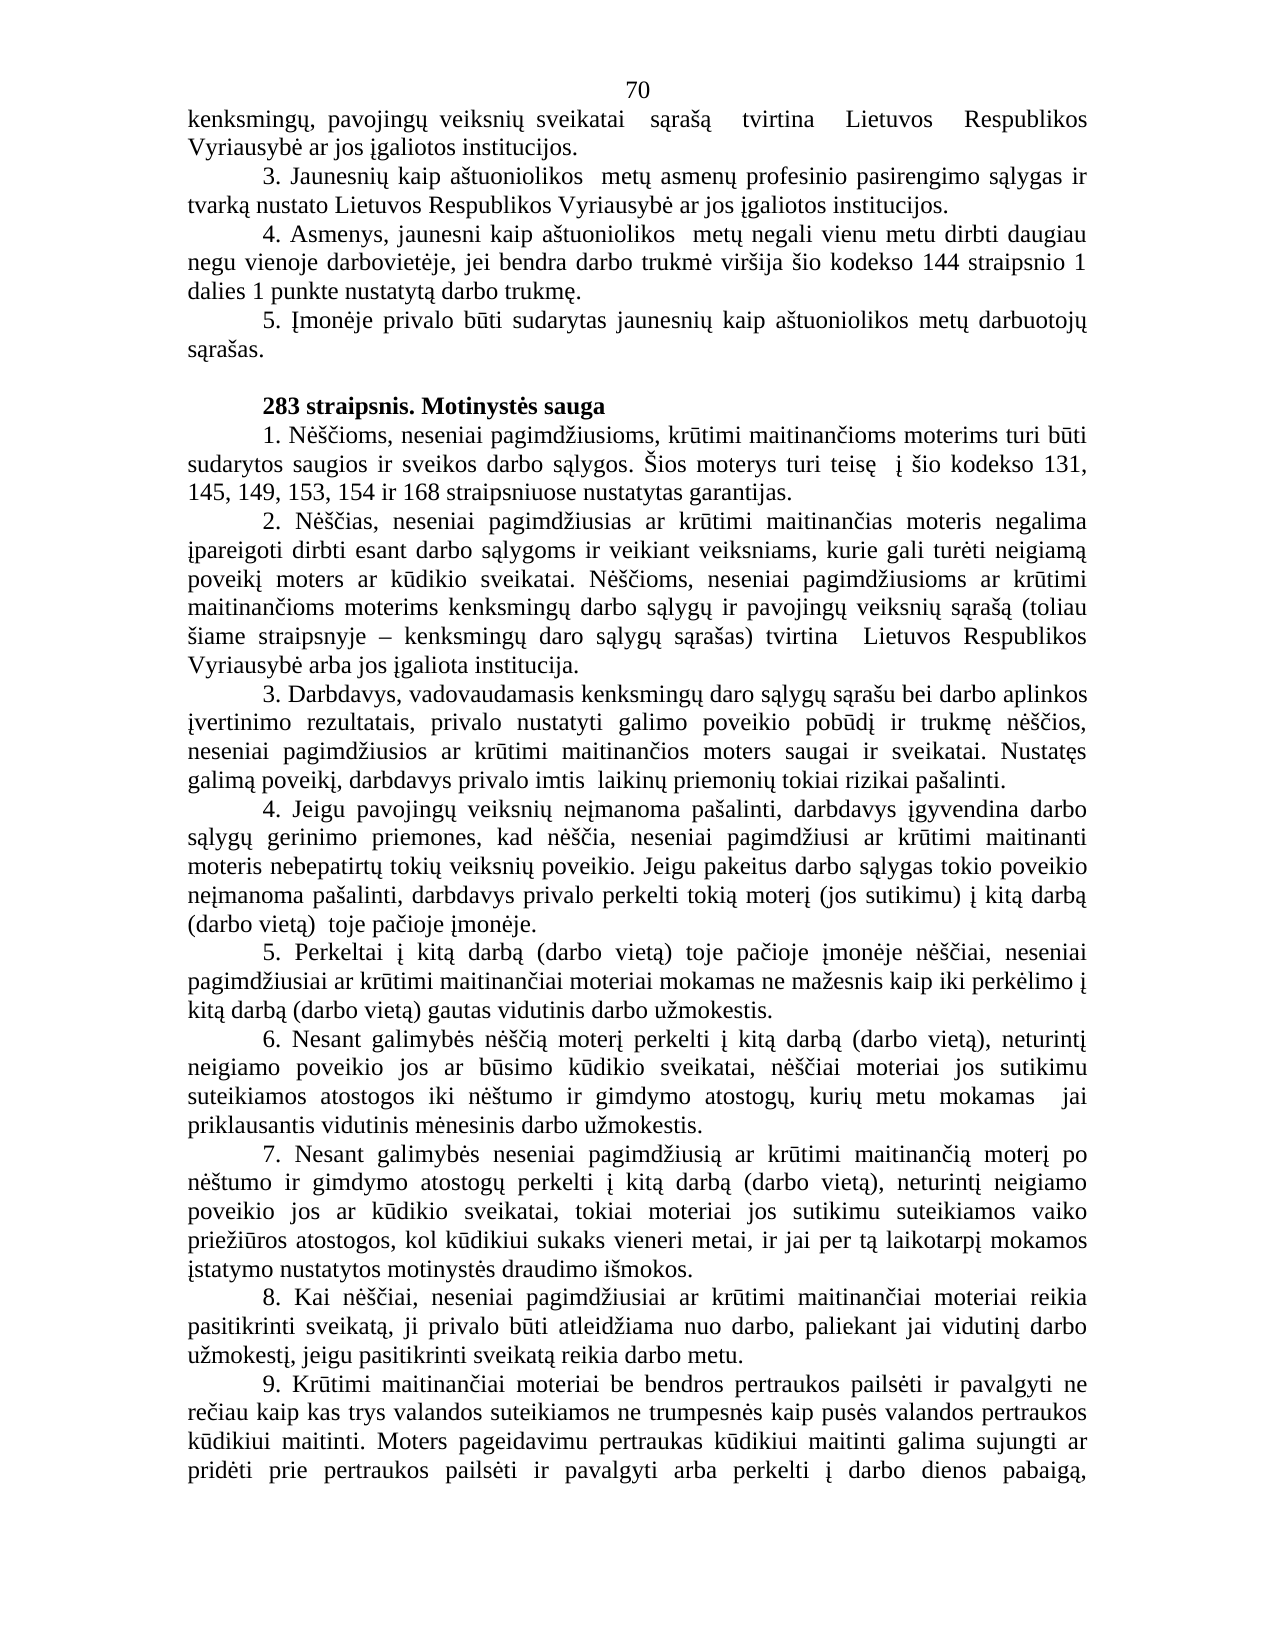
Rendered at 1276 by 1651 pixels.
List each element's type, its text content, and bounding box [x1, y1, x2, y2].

text 6. Nesant galimybės nėščią moterį perkelti į kitą darbą (darbo vietą), neturintį neigiamo poveikio jos ar būsimo kūdikio sveikatai, nėščiai moteriai jos sutikimu suteikiamos atostogos iki nėštumo ir gimdymo atostogų, kurių metu mokamas jai priklausantis vidutinis mėnesinis darbo užmokestis. [187, 1024, 1088, 1139]
text 8. Kai nėščiai, neseniai pagimdžiusiai ar krūtimi maitinančiai moteriai reikia pasitikrinti sveikatą, ji privalo būti atleidžiama nuo darbo, paliekant jai vidutinį darbo užmokestį, jeigu pasitikrinti sveikatą reikia darbo metu. [187, 1282, 1088, 1369]
text 7. Nesant galimybės neseniai pagimdžiusią ar krūtimi maitinančią moterį po nėštumo ir gimdymo atostogų perkelti į kitą darbą (darbo vietą), neturintį neigiamo poveikio jos ar kūdikio sveikatai, tokiai moteriai jos sutikimu suteikiamos vaiko priežiūros atostogos, kol kūdikiui sukaks vieneri metai, ir jai per tą laikotarpį mokamos įstatymo nustatytos motinystės draudimo išmokos. [187, 1139, 1088, 1282]
text 3. Darbdavys, vadovaudamasis kenksmingų daro sąlygų sąrašu bei darbo aplinkos įvertinimo rezultatais, privalo nustatyti galimo poveikio pobūdį ir trukmę nėščios, neseniai pagimdžiusios ar krūtimi maitinančios moters saugai ir sveikatai. Nustatęs galimą poveikį, darbdavys privalo imtis laikinų priemonių tokiai rizikai pašalinti. [187, 679, 1088, 794]
text 4. Asmenys, jaunesni kaip aštuoniolikos metų negali vienu metu dirbti daugiau negu vienoje darbovietėje, jei bendra darbo trukmė viršija šio kodekso 144 straipsnio 1 dalies 1 punkte nustatytą darbo trukmę. [187, 219, 1088, 305]
text kenksmingų, pavojingų veiksnių sveikatai sąrašą tvirtina Lietuvos Respublikos Vyriausybė ar jos įgaliotos institucijos. [187, 104, 1088, 161]
text 5. Perkeltai į kitą darbą (darbo vietą) toje pačioje įmonėje nėščiai, neseniai pagimdžiusiai ar krūtimi maitinančiai moteriai mokamas ne mažesnis kaip iki perkėlimo į kitą darbą (darbo vietą) gautas vidutinis darbo užmokestis. [187, 937, 1088, 1024]
text 3. Jaunesnių kaip aštuoniolikos metų asmenų profesinio pasirengimo sąlygas ir tvarką nustato Lietuvos Respublikos Vyriausybė ar jos įgaliotos institucijos. [187, 161, 1088, 219]
text 1. Nėščioms, neseniai pagimdžiusioms, krūtimi maitinančioms moterims turi būti sudarytos saugios ir sveikos darbo sąlygos. Šios moterys turi teisę į šio kodekso 131, 145, 149, 153, 154 ir 168 straipsniuose nustatytas garantijas. [187, 420, 1088, 506]
text 5. Įmonėje privalo būti sudarytas jaunesnių kaip aštuoniolikos metų darbuotojų sąrašas. [187, 305, 1088, 362]
text 4. Jeigu pavojingų veiksnių neįmanoma pašalinti, darbdavys įgyvendina darbo sąlygų gerinimo priemones, kad nėščia, neseniai pagimdžiusi ar krūtimi maitinanti moteris nebepatirtų tokių veiksnių poveikio. Jeigu pakeitus darbo sąlygas tokio poveikio neįmanoma pašalinti, darbdavys privalo perkelti tokią moterį (jos sutikimu) į kitą darbą (darbo vietą) toje pačioje įmonėje. [187, 794, 1088, 937]
text 2. Nėščias, neseniai pagimdžiusias ar krūtimi maitinančias moteris negalima įpareigoti dirbti esant darbo sąlygoms ir veikiant veiksniams, kurie gali turėti neigiamą poveikį moters ar kūdikio sveikatai. Nėščioms, neseniai pagimdžiusioms ar krūtimi maitinančioms moterims kenksmingų darbo sąlygų ir pavojingų veiksnių sąrašą (toliau šiame straipsnyje – kenksmingų daro sąlygų sąrašas) tvirtina Lietuvos Respublikos Vyriausybė arba jos įgaliota institucija. [187, 506, 1088, 679]
text 283 straipsnis. Motinystės sauga [187, 391, 1088, 420]
text 9. Krūtimi maitinančiai moteriai be bendros pertraukos pailsėti ir pavalgyti ne rečiau kaip kas trys valandos suteikiamos ne trumpesnės kaip pusės valandos pertraukos kūdikiui maitinti. Moters pageidavimu pertraukas kūdikiui maitinti galima sujungti ar pridėti prie pertraukos pailsėti ir pavalgyti arba perkelti į darbo dienos pabaigą, [187, 1369, 1088, 1484]
